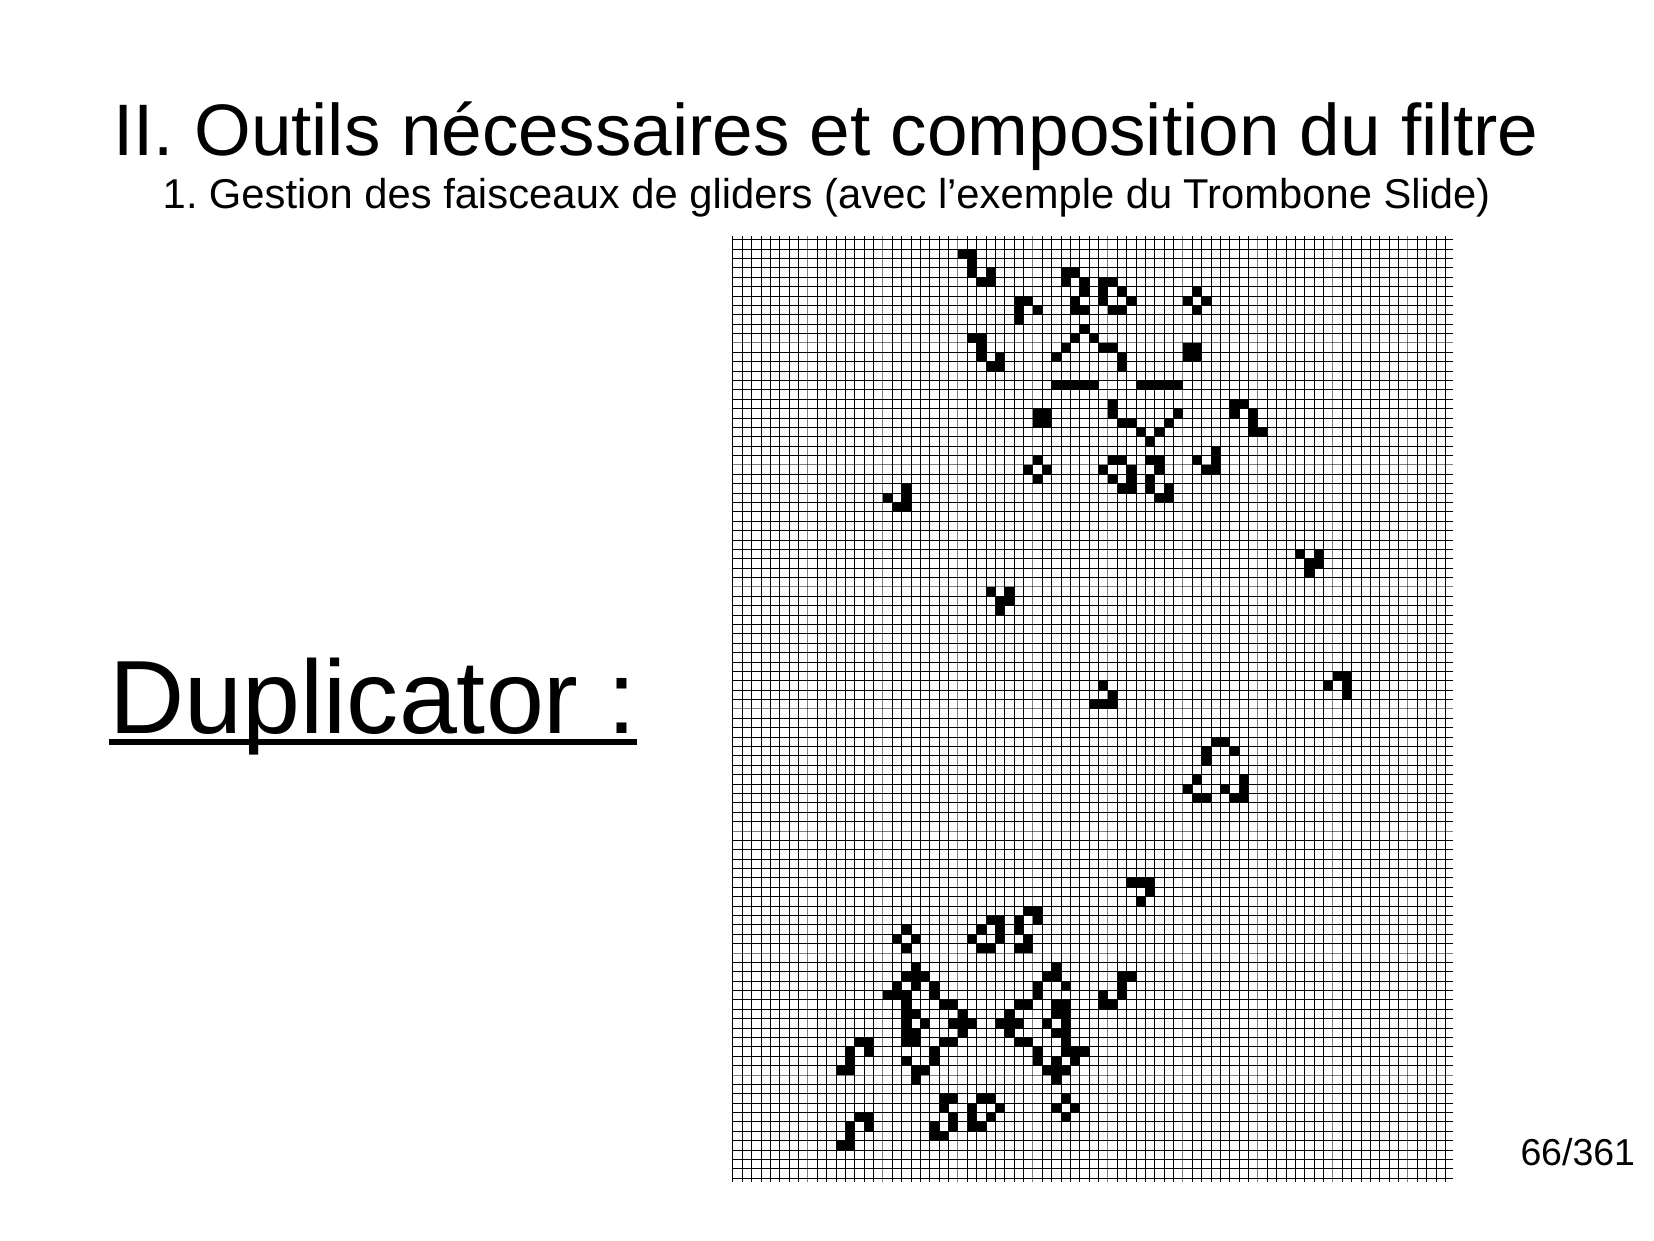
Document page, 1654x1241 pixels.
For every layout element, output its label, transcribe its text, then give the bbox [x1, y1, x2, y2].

title II. Outils nécessaires et composition du filtre 1. Gestion des faisceaux de gliders (avec l’exemple du Trombone Slide) [82, 49, 1571, 257]
text_box Duplicator : [94, 631, 652, 763]
text_box <number>/361 [1505, 1124, 1654, 1182]
picture [732, 236, 1453, 1182]
